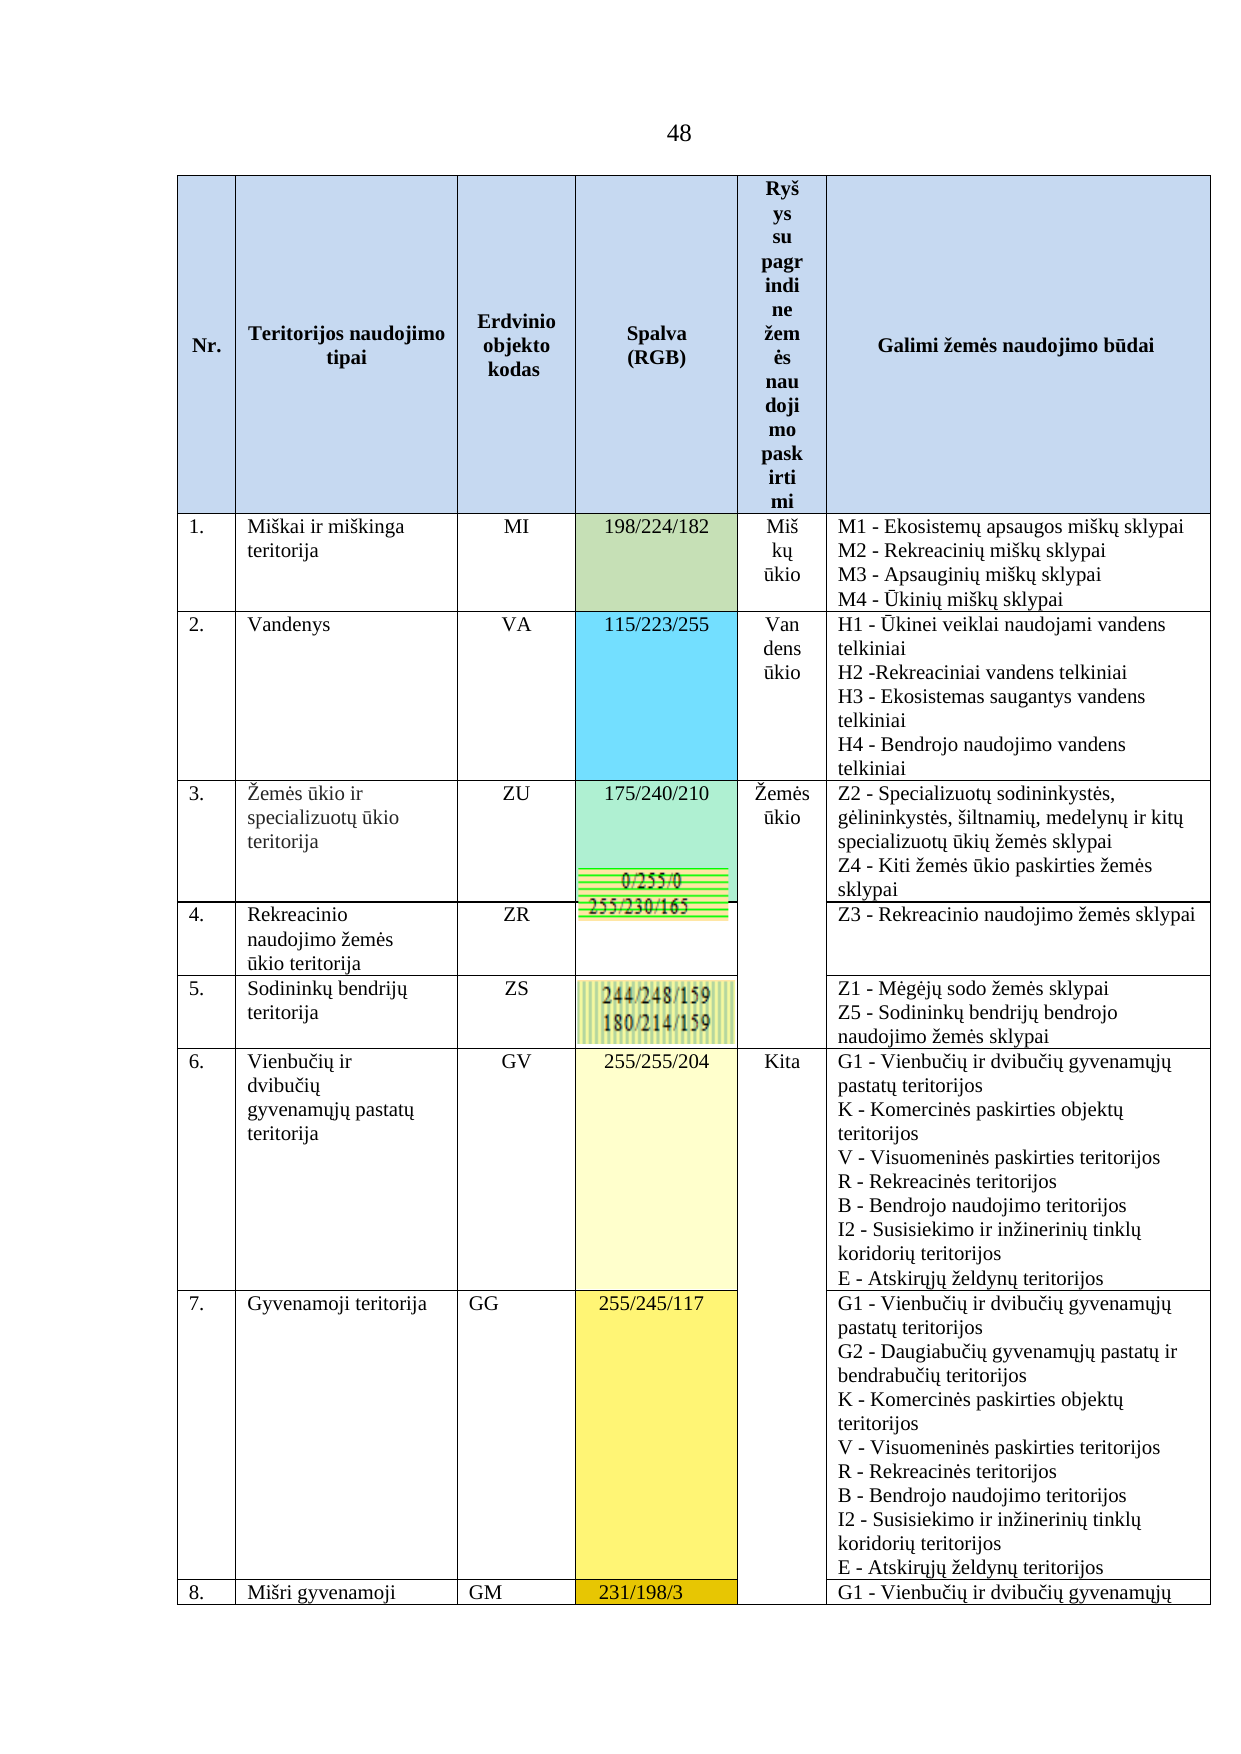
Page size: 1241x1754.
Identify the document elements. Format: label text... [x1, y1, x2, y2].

table_cell Z2 - Specializuotų sodininkystės, gėlininkystės, šiltnamių, medelynų ir kitų specializuotų ūkių žemės sklypai Z4 - Kiti žemės ūkio paskirties žemės sklypai [827, 781, 1210, 901]
table_header Spalva (RGB) [576, 176, 737, 513]
table_cell GM [458, 1580, 575, 1604]
table_header Teritorijos naudojimo tipai [236, 176, 457, 513]
table_cell G1 - Vienbučių ir dvibučių gyvenamųjų pastatų teritorijos G2 - Daugiabučių gyvenamųjų pastatų ir bendrabučių teritorijos K - Komercinės paskirties objektų teritorijos V - Visuomeninės paskirties teritorijos R - Rekreacinės teritorijos B - Bendrojo naudojimo teritorijos I2 - Susisiekimo ir inžinerinių tinklų koridorių teritorijos E - Atskirųjų želdynų teritorijos [827, 1291, 1210, 1579]
table_cell Rekreacinio naudojimo žemės ūkio teritorija [236, 903, 457, 974]
table_cell ZR [458, 903, 575, 974]
table_cell Mišri gyvenamoji [236, 1580, 457, 1604]
table_cell 255/255/204 [576, 1049, 737, 1289]
table_cell VA [458, 612, 575, 780]
table_cell 7. [178, 1291, 235, 1579]
table_cell H1 - Ūkinei veiklai naudojami vandens telkiniai H2 -Rekreaciniai vandens telkiniai H3 - Ekosistemas saugantys vandens telkiniai H4 - Bendrojo naudojimo vandens telkiniai [827, 612, 1210, 780]
table_cell Vandenys [236, 612, 457, 780]
table_cell Kita [738, 1049, 826, 1604]
table_cell 2. [178, 612, 235, 780]
table_cell M1 - Ekosistemų apsaugos miškų sklypai M2 - Rekreacinių miškų sklypai M3 - Apsauginių miškų sklypai M4 - Ūkinių miškų sklypai [827, 514, 1210, 611]
table_header Ryšys su pagrindine žemės naudojimo paskirtimi [738, 176, 826, 513]
table_cell G1 - Vienbučių ir dvibučių gyvenamųjų pastatų teritorijos K - Komercinės paskirties objektų teritorijos V - Visuomeninės paskirties teritorijos R - Rekreacinės teritorijos B - Bendrojo naudojimo teritorijos I2 - Susisiekimo ir inžinerinių tinklų koridorių teritorijos E - Atskirųjų želdynų teritorijos [827, 1049, 1210, 1289]
table_cell GG [458, 1291, 575, 1579]
table_cell Žemės ūkio [738, 781, 826, 1048]
table_cell Gyvenamoji teritorija [236, 1291, 457, 1579]
table_cell 231/198/3 [576, 1580, 737, 1604]
table_cell 115/223/255 [576, 612, 737, 780]
table_cell 5. [178, 976, 235, 1048]
table_cell Žemės ūkio ir specializuotų ūkio teritorija [236, 781, 457, 901]
table_cell ZS [458, 976, 575, 1048]
table_cell Miškai ir miškinga teritorija [236, 514, 457, 611]
table_cell 6. [178, 1049, 235, 1289]
table_cell 8. [178, 1580, 235, 1604]
table_cell Vienbučių ir dvibučių gyvenamųjų pastatų teritorija [236, 1049, 457, 1289]
table_cell 1. [178, 514, 235, 611]
table_header Galimi žemės naudojimo būdai [827, 176, 1210, 513]
table_cell 175/240/210 [576, 781, 737, 901]
table_cell G1 - Vienbučių ir dvibučių gyvenamųjų [827, 1580, 1210, 1604]
table_cell Sodininkų bendrijų teritorija [236, 976, 457, 1048]
table_cell 198/224/182 [576, 514, 737, 611]
table_header Nr. [178, 176, 235, 513]
table_cell 3. [178, 781, 235, 901]
table_cell Miškų ūkio [738, 514, 826, 611]
table_cell 4. [178, 903, 235, 974]
table_cell 255/245/117 [576, 1291, 737, 1579]
table_header Erdvinio objekto kodas [458, 176, 575, 513]
table_cell [576, 976, 737, 1048]
table_cell MI [458, 514, 575, 611]
table_cell ZU [458, 781, 575, 901]
table_cell Z3 - Rekreacinio naudojimo žemės sklypai [827, 903, 1210, 974]
table_cell Z1 - Mėgėjų sodo žemės sklypai Z5 - Sodininkų bendrijų bendrojo naudojimo žemės sklypai [827, 976, 1210, 1048]
table_cell [576, 903, 737, 974]
table_cell Vandens ūkio [738, 612, 826, 780]
table_cell GV [458, 1049, 575, 1289]
